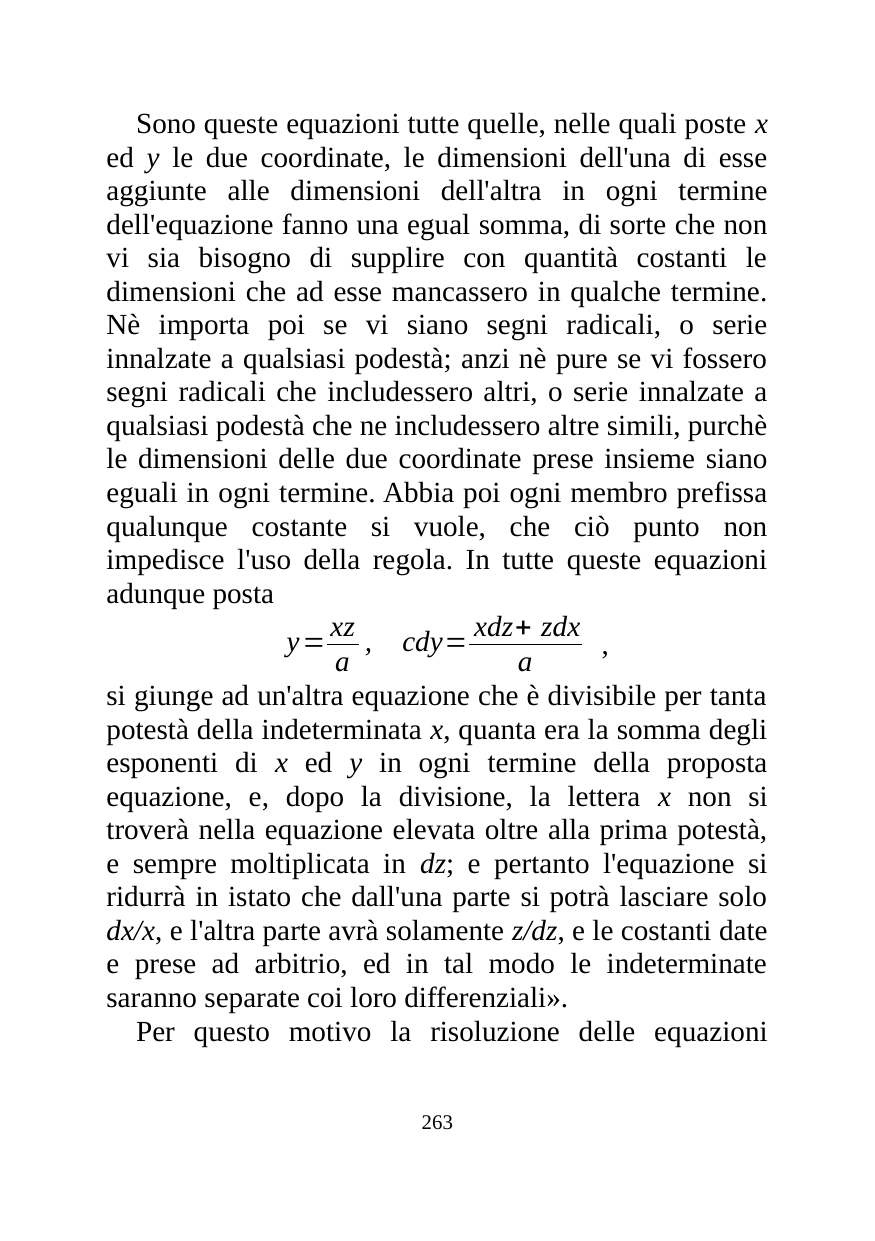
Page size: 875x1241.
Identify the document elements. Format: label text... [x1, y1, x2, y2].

text si giunge ad un'altra equazione che è divisibile per tanta potestà della indeterminata x, quanta era la somma degli esponenti di x ed y in ogni termine della proposta equazione, e, dopo la divisione, la lettera x non si troverà nella equazione elevata oltre alla prima potestà, e sempre moltiplicata in dz; e pertanto l'equazione si ridurrà in istato che dall'una parte si potrà lasciare solo dx/x, e l'altra parte avrà solamente z/dz, e le costanti date e prese ad arbitrio, ed in tal modo le indeterminate saranno separate coi loro differenziali». [106, 678, 768, 1014]
text , [106, 609, 768, 678]
text Sono queste equazioni tutte quelle, nelle quali poste x ed y le due coordinate, le dimensioni dell'una di esse aggiunte alle dimensioni dell'altra in ogni termine dell'equazione fanno una egual somma, di sorte che non vi sia bisogno di supplire con quantità costanti le dimensioni che ad esse mancassero in qualche termine. Nè importa poi se vi siano segni radicali, o serie innalzate a qualsiasi podestà; anzi nè pure se vi fossero segni radicali che includessero altri, o serie innalzate a qualsiasi podestà che ne includessero altre simili, purchè le dimensioni delle due coordinate prese insieme siano eguali in ogni termine. Abbia poi ogni membro prefissa qualunque costante si vuole, che ciò punto non impedisce l'uso della regola. In tutte queste equazioni adunque posta [106, 106, 768, 609]
text Per questo motivo la risoluzione delle equazioni [106, 1014, 768, 1047]
